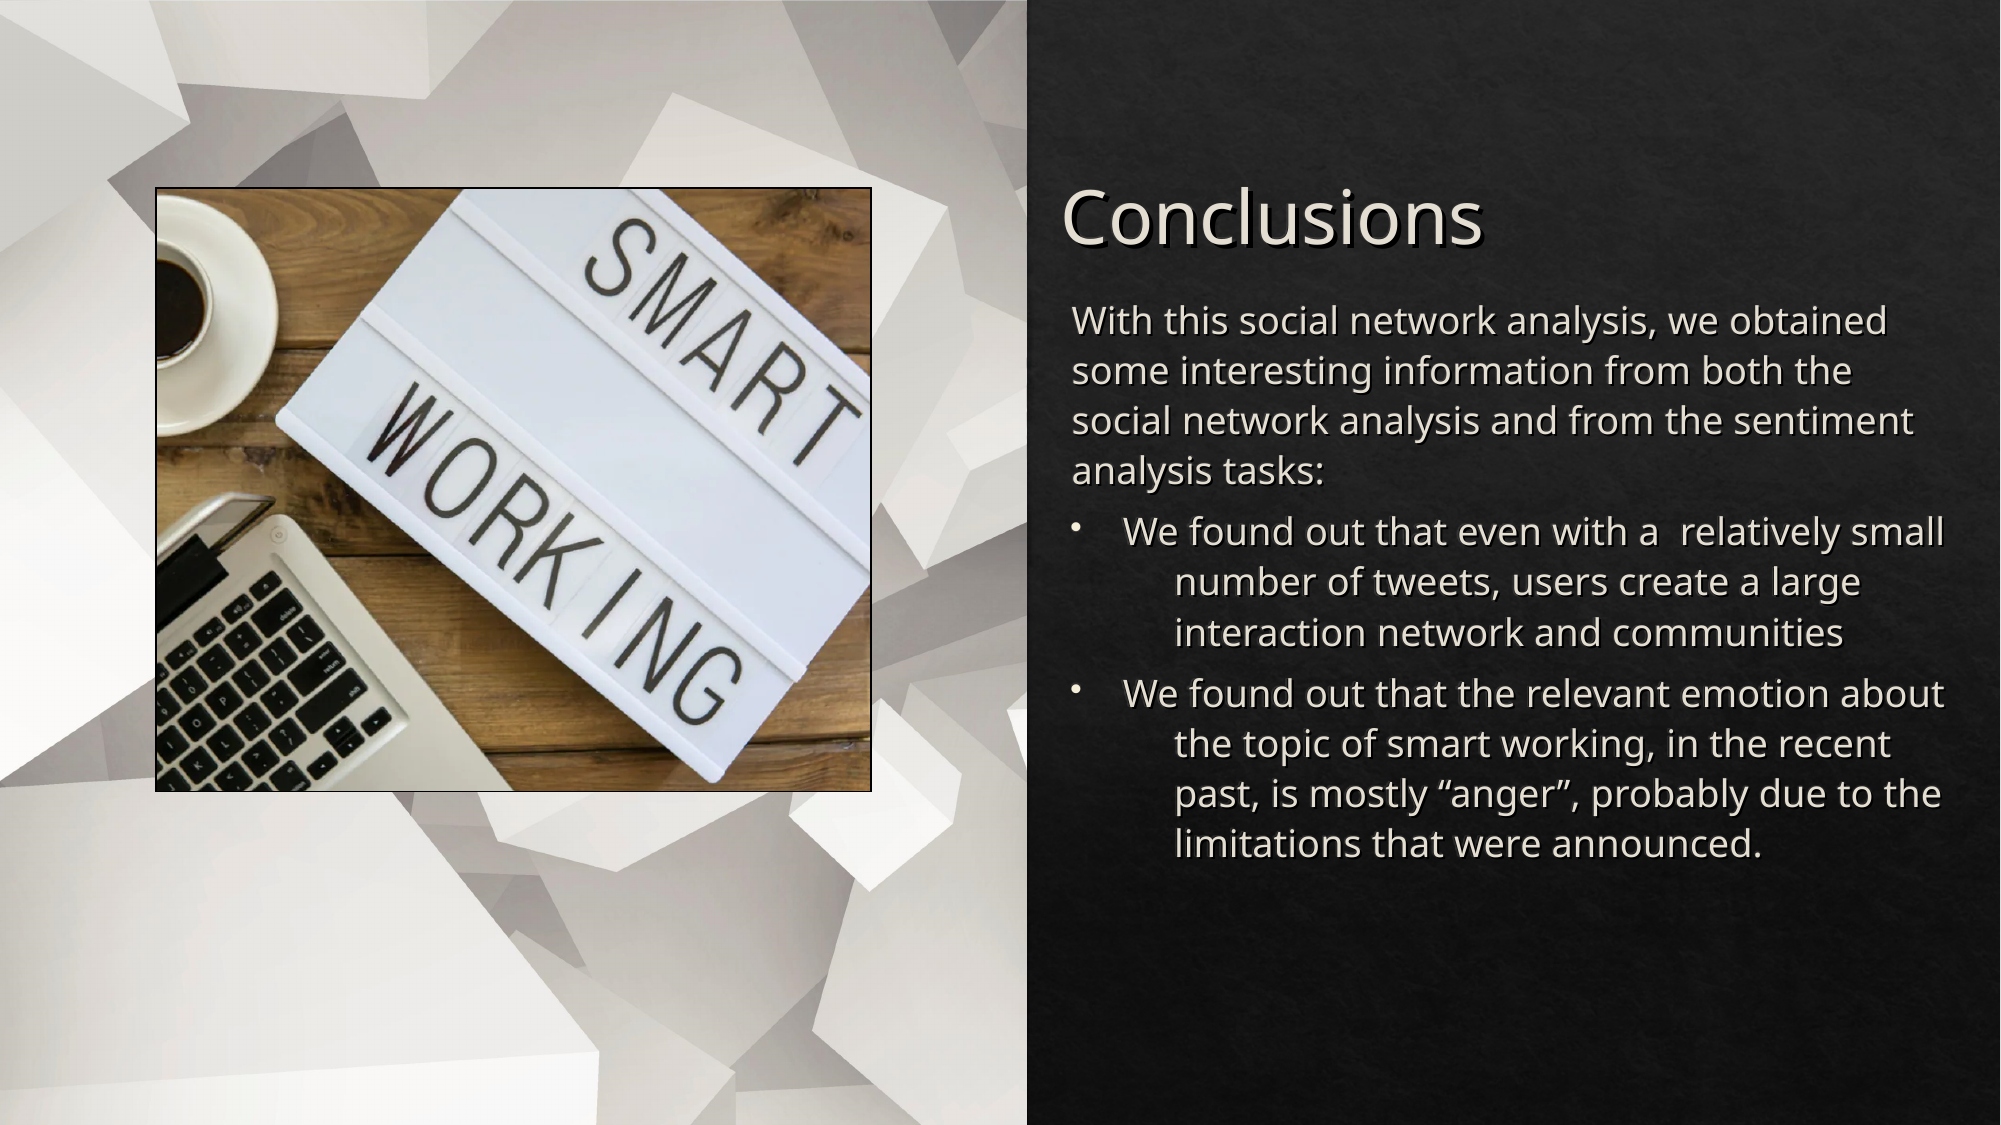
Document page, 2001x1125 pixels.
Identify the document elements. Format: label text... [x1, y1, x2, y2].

list With this social network analysis, we obtained some interesting information from both the social network analysis and from the sentiment analysis tasks: We found out that even with a relatively small number of tweets, users create a large interaction network and communities We found out that the relevant emotion about the topic of smart working, in the recent past, is mostly “anger”, probably due to the limitations that were announced. [1045, 284, 1967, 950]
title Conclusions [1045, 109, 1967, 269]
picture [0, 0, 2000, 1125]
